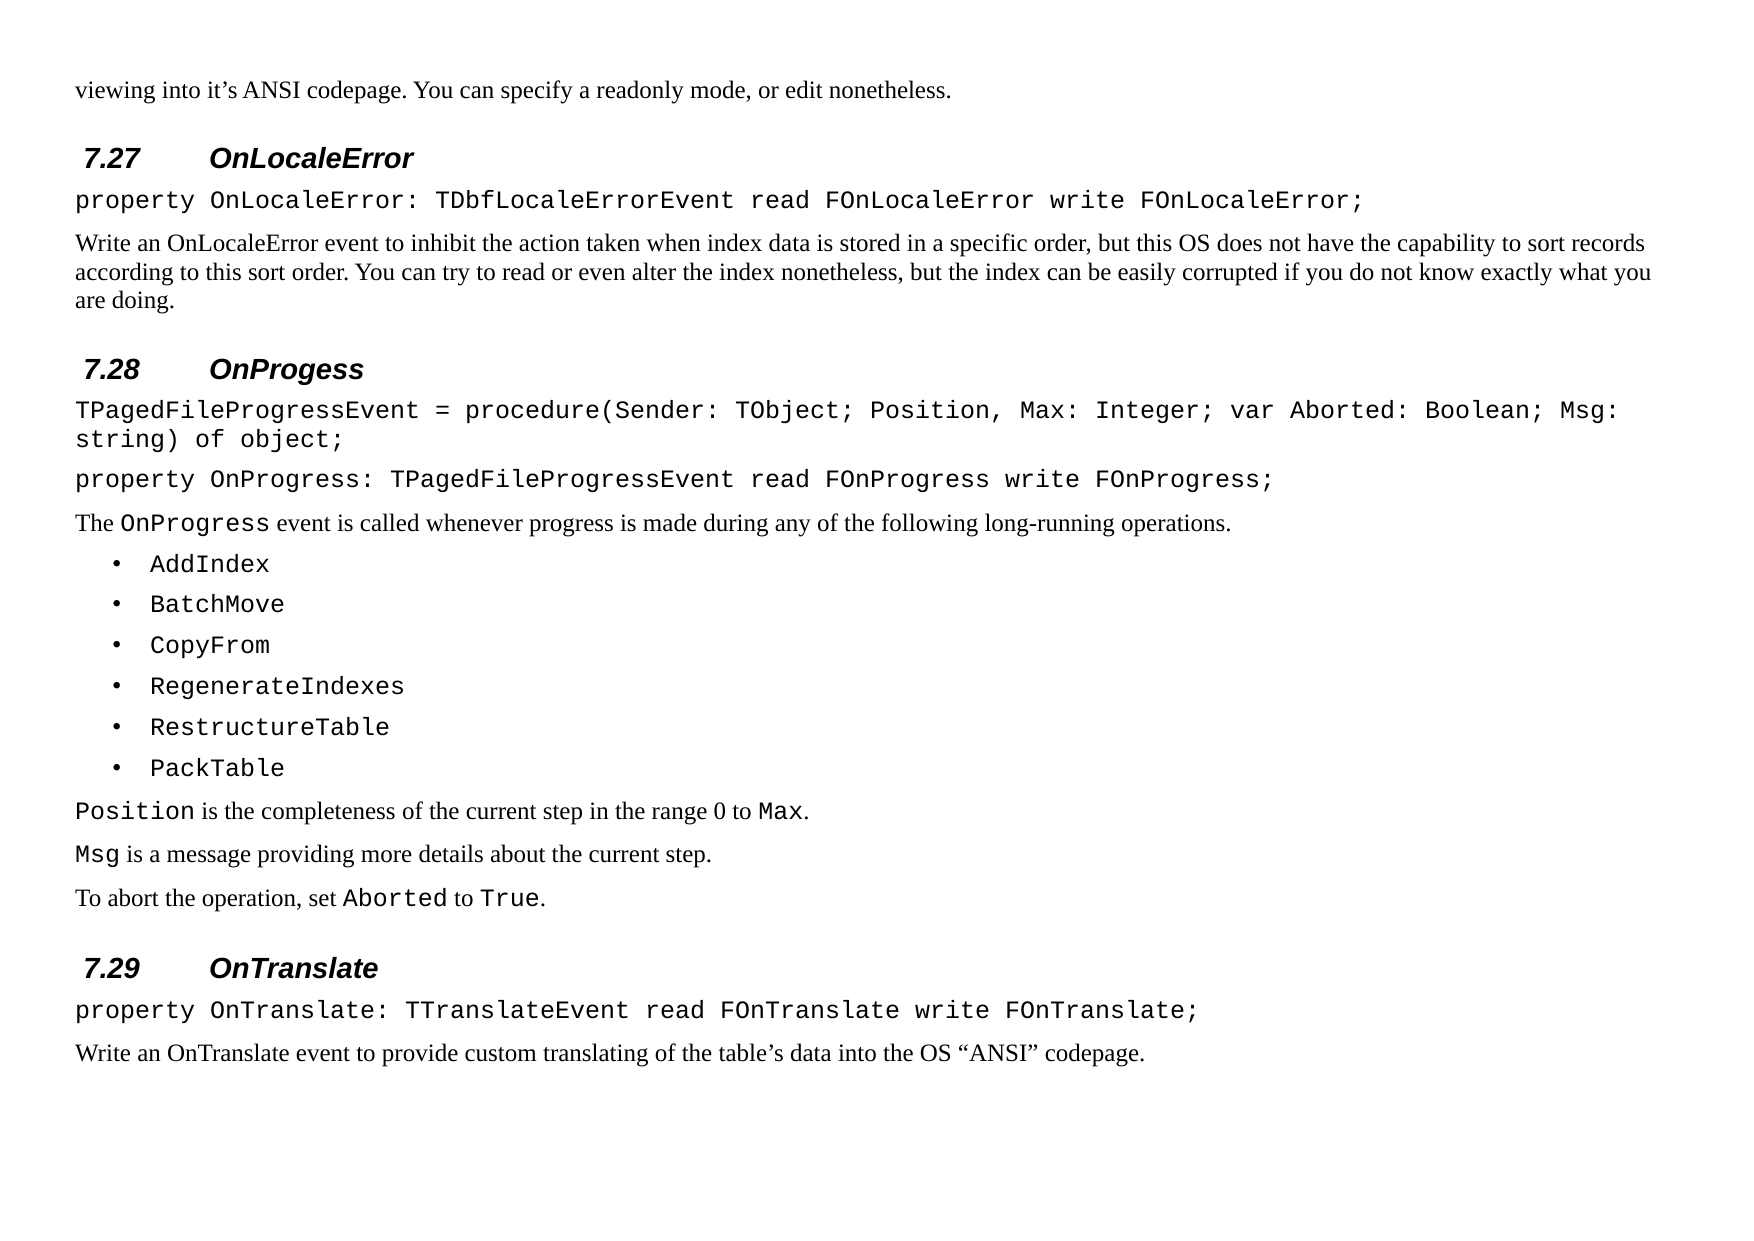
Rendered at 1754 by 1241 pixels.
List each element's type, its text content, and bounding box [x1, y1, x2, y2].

text Write an OnTranslate event to provide custom translating of the table’s data into the OS “ANSI” codepage. [75, 1038, 1679, 1067]
list CopyFrom [112, 633, 1679, 661]
list PackTable [112, 755, 1679, 784]
text To abort the operation, set Aborted to True. [75, 883, 1679, 914]
list RegenerateIndexes [112, 674, 1679, 702]
list AddIndex [112, 551, 1679, 579]
text viewing into it’s ANSI codepage. You can specify a readonly mode, or edit nonetheless. [75, 75, 1679, 104]
text TPagedFileProgressEvent = procedure(Sender: TObject; Position, Max: Integer; var Aborted: Boolean; Msg: string) of object; [75, 398, 1679, 454]
list RestructureTable [112, 714, 1679, 743]
text Position is the completeness of the current step in the range 0 to Max. [75, 796, 1679, 827]
text The OnProgress event is called whenever progress is made during any of the following long-running operations. [75, 508, 1679, 539]
text property OnLocaleError: TDbfLocaleErrorEvent read FOnLocaleError write FOnLocaleError; [75, 187, 1679, 216]
text property OnProgress: TPagedFileProgressEvent read FOnProgress write FOnProgress; [75, 467, 1679, 495]
list BatchMove [112, 592, 1679, 620]
text property OnTranslate: TTranslateEvent read FOnTranslate write FOnTranslate; [75, 997, 1679, 1026]
subtitle OnTranslate [75, 951, 1679, 985]
text Write an OnLocaleError event to inhibit the action taken when index data is stored in a specific order, but this OS does not have the capability to sort records according to this sort order. You can try to read or even alter the index nonetheless, but the index can be easily corrupted if you do not know exactly what you are doing. [75, 228, 1679, 314]
subtitle OnProgess [75, 352, 1679, 385]
text Msg is a message providing more details about the current step. [75, 839, 1679, 870]
subtitle OnLocaleError [75, 141, 1679, 175]
